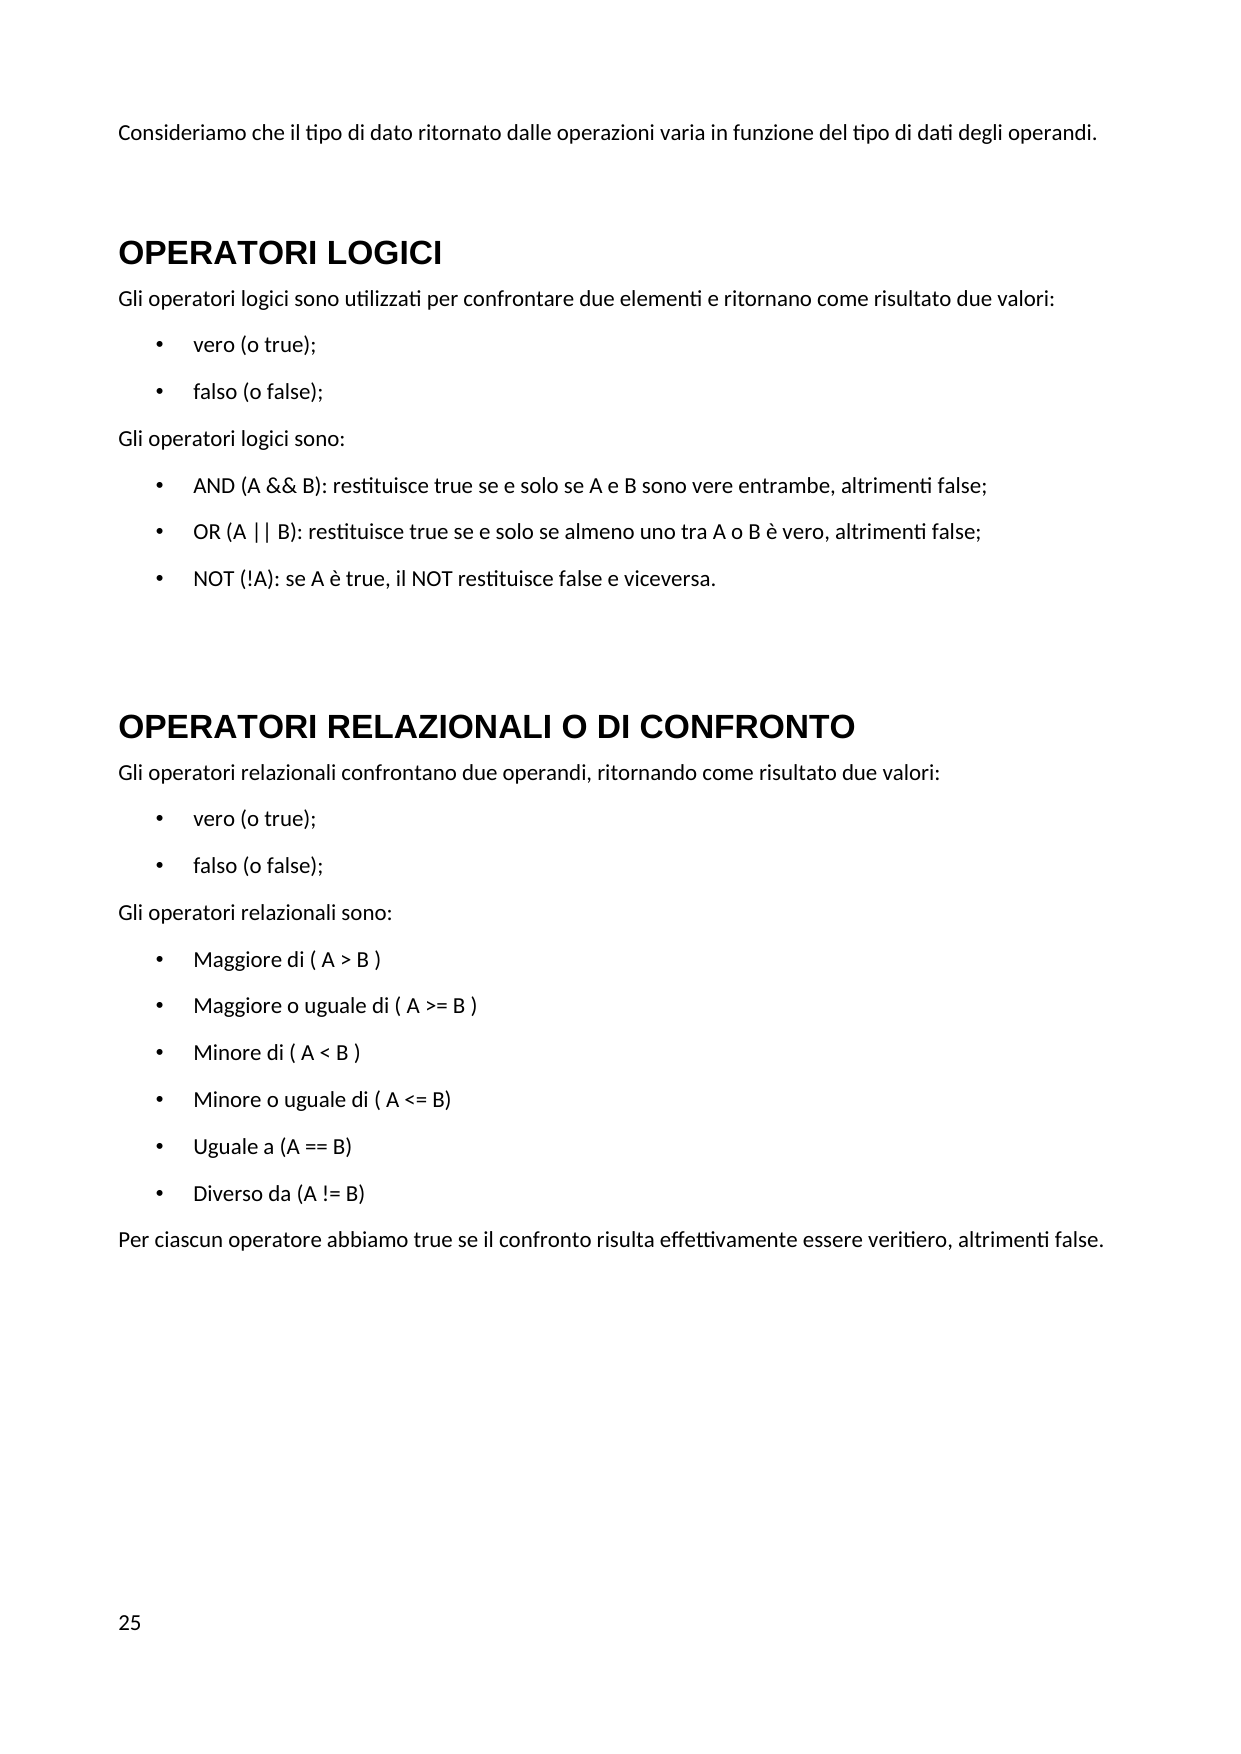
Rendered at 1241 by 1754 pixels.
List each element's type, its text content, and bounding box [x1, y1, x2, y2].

text Gli operatori relazionali confrontano due operandi, ritornando come risultato due valori: [118, 758, 1122, 786]
list AND (A && B): restituisce true se e solo se A e B sono vere entrambe, altrimenti false; [156, 471, 1122, 499]
list NOT (!A): se A è true, il NOT restituisce false e viceversa. [156, 564, 1122, 592]
list Diverso da (A != B) [156, 1179, 1122, 1207]
list Uguale a (A == B) [156, 1132, 1122, 1160]
list Maggiore di ( A > B ) [156, 945, 1122, 973]
list Minore di ( A < B ) [156, 1038, 1122, 1066]
text Per ciascun operatore abbiamo true se il confronto risulta effettivamente essere veritiero, altrimenti false. [118, 1226, 1122, 1253]
subtitle OPERATORI LOGICI [118, 232, 1122, 271]
text Gli operatori logici sono: [118, 424, 1122, 452]
list OR (A || B): restituisce true se e solo se almeno uno tra A o B è vero, altrimenti false; [156, 517, 1122, 546]
text Gli operatori relazionali sono: [118, 898, 1122, 926]
text Gli operatori logici sono utilizzati per confrontare due elementi e ritornano come risultato due valori: [118, 284, 1122, 312]
list falso (o false); [156, 851, 1122, 879]
list falso (o false); [156, 377, 1122, 405]
list vero (o true); [156, 804, 1122, 833]
list Minore o uguale di ( A <= B) [156, 1085, 1122, 1113]
list vero (o true); [156, 330, 1122, 358]
subtitle OPERATORI RELAZIONALI O DI CONFRONTO [118, 707, 1122, 745]
text Consideriamo che il tipo di dato ritornato dalle operazioni varia in funzione del tipo di dati degli operandi. [118, 118, 1122, 146]
list Maggiore o uguale di ( A >= B ) [156, 992, 1122, 1020]
